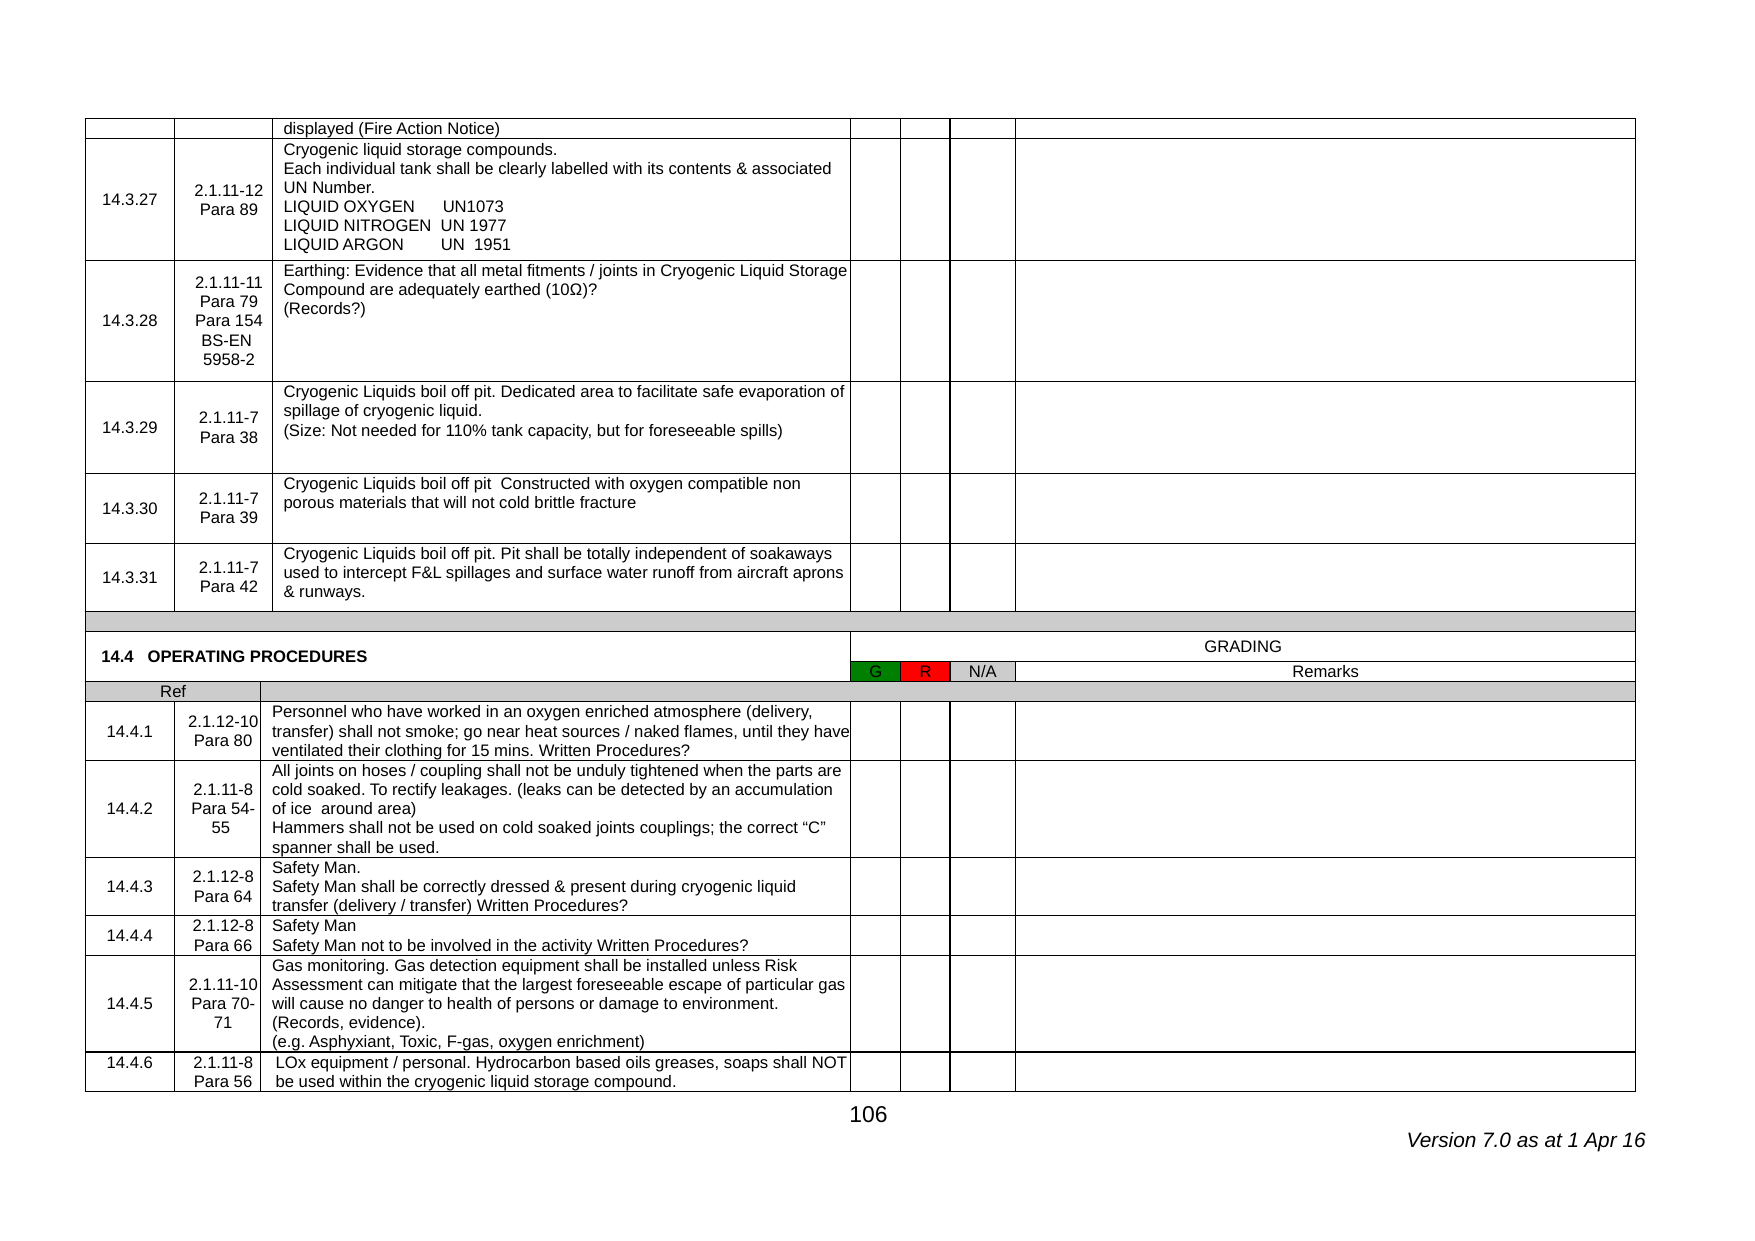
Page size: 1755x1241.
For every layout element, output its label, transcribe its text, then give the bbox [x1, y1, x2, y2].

table_cell [901, 916, 949, 954]
table_cell [851, 382, 900, 473]
table_cell Safety Man. Safety Man shall be correctly dressed & present during cryogenic liquid transfer (delivery / transfer) Written Procedures? [261, 858, 850, 915]
table_cell Cryogenic Liquids boil off pit. Dedicated area to facilitate safe evaporation of spillage of cryogenic liquid. (Size: Not needed for 110% tank capacity, but for foreseeable spills) [273, 382, 850, 473]
table_cell [901, 858, 949, 915]
table_cell 2.1.12-8 Para 66 [175, 916, 260, 954]
table_cell [851, 544, 900, 611]
table_cell 2.1.11-10 Para 70-71 [175, 956, 260, 1051]
table_cell Gas monitoring. Gas detection equipment shall be installed unless Risk Assessment can mitigate that the largest foreseeable escape of particular gas will cause no danger to health of persons or damage to environment. (Records, evidence). (e.g. Asphyxiant, Toxic, F-gas, oxygen enrichment) [261, 956, 850, 1051]
table_cell [851, 858, 900, 915]
table_cell 14.4.6 [86, 1053, 174, 1091]
table_cell [851, 761, 900, 857]
table_cell [1016, 139, 1635, 260]
table_cell Earthing: Evidence that all metal fitments / joints in Cryogenic Liquid Storage Compound are adequately earthed (10Ω)? (Records?) [273, 261, 850, 381]
table_cell 2.1.12-10 Para 80 [175, 702, 260, 760]
table_cell Cryogenic Liquids boil off pit. Pit shall be totally independent of soakaways used to intercept F&L spillages and surface water runoff from aircraft aprons & runways. [273, 544, 850, 611]
table_cell [1016, 858, 1635, 915]
table_cell R [901, 662, 949, 681]
table_cell [951, 261, 1015, 381]
table_cell 14.3.30 [86, 474, 174, 542]
table_cell [901, 474, 949, 542]
table_cell [951, 474, 1015, 542]
table_cell 2.1.11-7 Para 39 [175, 474, 272, 542]
table_cell [851, 916, 900, 954]
table_cell [951, 382, 1015, 473]
table_cell [901, 382, 949, 473]
table_cell [86, 119, 174, 138]
table_cell 14.3.28 [86, 261, 174, 381]
table_cell 2.1.11-8 Para 56 [175, 1053, 260, 1091]
table_cell [851, 139, 900, 260]
table_cell [951, 119, 1015, 138]
table_cell [951, 858, 1015, 915]
table_cell 2.1.11-7 Para 38 [175, 382, 272, 473]
table_cell Cryogenic liquid storage compounds. Each individual tank shall be clearly labelled with its contents & associated UN Number. LIQUID OXYGEN UN1073 LIQUID NITROGEN UN 1977 LIQUID ARGON UN 1951 [273, 139, 850, 260]
table_cell Safety Man Safety Man not to be involved in the activity Written Procedures? [261, 916, 850, 954]
table_cell [901, 956, 949, 1051]
table_cell [951, 916, 1015, 954]
table_cell 2.1.11-11 Para 79 Para 154 BS-EN 5958-2 [175, 261, 272, 381]
table_cell [1016, 119, 1635, 138]
table_cell [901, 1053, 949, 1091]
table_cell [951, 761, 1015, 857]
table_cell [261, 682, 1635, 701]
table_cell [901, 702, 949, 760]
table_cell 2.1.11-8 Para 54- 55 [175, 761, 260, 857]
table_cell 2.1.11-7 Para 42 [175, 544, 272, 611]
table_cell Personnel who have worked in an oxygen enriched atmosphere (delivery, transfer) shall not smoke; go near heat sources / naked flames, until they have ventilated their clothing for 15 mins. Written Procedures? [261, 702, 850, 760]
table_cell [951, 544, 1015, 611]
table_cell N/A [951, 662, 1015, 681]
table_cell 14.4.5 [86, 956, 174, 1051]
table_cell Cryogenic Liquids boil off pit Constructed with oxygen compatible non porous materials that will not cold brittle fracture [273, 474, 850, 542]
table_cell 14.4.1 [86, 702, 174, 760]
table_cell [1016, 761, 1635, 857]
table_cell [1016, 956, 1635, 1051]
table_cell GRADING [851, 632, 1635, 661]
table_cell [951, 1053, 1015, 1091]
table_cell [1016, 544, 1635, 611]
table_cell [851, 1053, 900, 1091]
table_cell displayed (Fire Action Notice) [273, 119, 850, 138]
table_cell [1016, 916, 1635, 954]
table_cell [1016, 702, 1635, 760]
table_cell 14.4.2 [86, 761, 174, 857]
table_cell 14.3.27 [86, 139, 174, 260]
table_cell 2.1.12-8 Para 64 [175, 858, 260, 915]
table_cell All joints on hoses / coupling shall not be unduly tightened when the parts are cold soaked. To rectify leakages. (leaks can be detected by an accumulation of ice around area) Hammers shall not be used on cold soaked joints couplings; the correct “C” spanner shall be used. [261, 761, 850, 857]
table_cell 14.3.31 [86, 544, 174, 611]
table_cell [851, 119, 900, 138]
table_cell [851, 956, 900, 1051]
table_cell [1016, 1053, 1635, 1091]
table_cell [851, 474, 900, 542]
table_cell [951, 956, 1015, 1051]
table_cell 14.4 OPERATING PROCEDURES [86, 632, 850, 681]
table_cell G [851, 662, 900, 681]
table_cell [901, 119, 949, 138]
table_cell Ref [86, 682, 260, 701]
table_cell [1016, 382, 1635, 473]
table_cell [951, 702, 1015, 760]
table_cell [901, 544, 949, 611]
table_cell 14.4.4 [86, 916, 174, 954]
table_cell [901, 761, 949, 857]
table_cell 14.3.29 [86, 382, 174, 473]
table_cell 2.1.11-12 Para 89 [175, 139, 272, 260]
table_cell 14.4.3 [86, 858, 174, 915]
table_cell [901, 139, 949, 260]
table_cell [851, 261, 900, 381]
table_cell Remarks [1016, 662, 1635, 681]
table_cell [1016, 474, 1635, 542]
table_cell [1016, 261, 1635, 381]
table_cell LOx equipment / personal. Hydrocarbon based oils greases, soaps shall NOT be used within the cryogenic liquid storage compound. [261, 1053, 850, 1091]
table_cell [86, 612, 1635, 631]
table_cell [951, 139, 1015, 260]
table_cell [851, 702, 900, 760]
table_cell [901, 261, 949, 381]
table_cell [175, 119, 272, 138]
